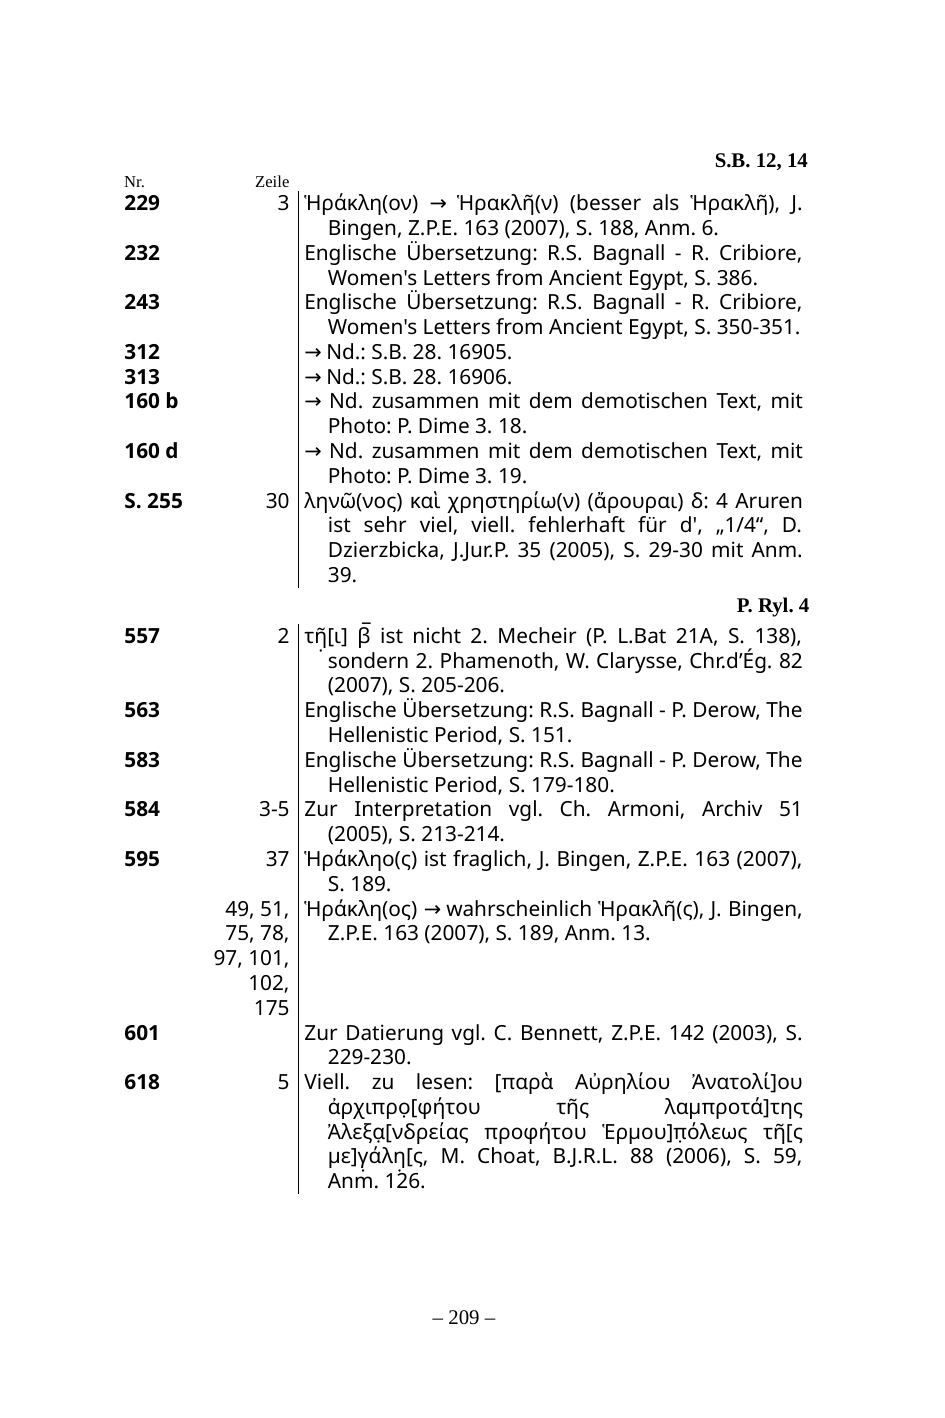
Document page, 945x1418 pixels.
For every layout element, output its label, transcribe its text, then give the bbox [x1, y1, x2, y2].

table_cell → Nd.: S.B. 28. 16906. [299, 364, 809, 389]
table_cell 3 [207, 191, 298, 240]
table_cell S. 255 [118, 488, 207, 587]
table_cell 160 d [118, 439, 298, 488]
table_cell 160 b [118, 389, 298, 439]
table_cell 232 [118, 240, 298, 290]
table_cell Zur Datierung vgl. C. Bennett, Z.P.E. 142 (2003), S. 229-230. [299, 1020, 809, 1070]
table_cell Englische Übersetzung: R.S. Bagnall - R. Cribiore, Women's Letters from Ancient Egypt, S. 350-351. [299, 290, 809, 339]
table_cell Englische Übersetzung: R.S. Bagnall - P. Derow, The Hellenistic Period, S. 179-180. [299, 748, 809, 797]
subtitle P. Ryl. 4 [118, 593, 809, 617]
table_header τῆ̣[ι] β̅ ist nicht 2. Mecheir (P. L.Bat 21A, S. 138), sondern 2. Phamenoth, W. Clarysse, Chr.d’Ég. 82 (2007), S. 205-206. [299, 624, 809, 698]
table_cell 30 [207, 488, 298, 587]
table_cell 5 [207, 1070, 298, 1194]
table_cell 584 [118, 797, 207, 847]
table_cell 49, 51, 75, 78, 97, 101, 102, 175 [207, 896, 298, 1020]
table_cell [118, 896, 207, 1020]
table_cell 563 [118, 698, 298, 747]
table_cell Zur Interpretation vgl. Ch. Armoni, Archiv 51 (2005), S. 213-214. [299, 797, 809, 847]
table_cell → Nd.: S.B. 28. 16905. [299, 340, 809, 364]
table_cell 313 [118, 364, 298, 389]
table_cell 601 [118, 1020, 298, 1070]
table_cell 312 [118, 340, 298, 364]
table_header 2 [207, 624, 298, 698]
table_header 557 [118, 624, 207, 698]
table_cell → Nd. zusammen mit dem demotischen Text, mit Photo: P. Dime 3. 18. [299, 389, 809, 439]
table_cell Englische Übersetzung: R.S. Bagnall - P. Derow, The Hellenistic Period, S. 151. [299, 698, 809, 747]
table_cell 243 [118, 290, 298, 339]
table_cell 3-5 [207, 797, 298, 847]
table_cell 37 [207, 847, 298, 896]
table_cell 595 [118, 847, 207, 896]
table_cell Englische Übersetzung: R.S. Bagnall - R. Cribiore, Women's Letters from Ancient Egypt, S. 386. [299, 240, 809, 290]
table_cell ληνῶ(νος) καὶ χρηστηρίω(ν) (ἄρουραι) δ: 4 Aruren ist sehr viel, viell. fehlerhaft für d', „1/4“, D. Dzierzbicka, J.Jur.P. 35 (2005), S. 29-30 mit Anm. 39. [299, 488, 809, 587]
table_cell Ἡράκλη(ος) → wahrscheinlich Ἡρακλῆ(ς), J. Bingen, Z.P.E. 163 (2007), S. 189, Anm. 13. [299, 896, 809, 1020]
table_cell Ἡράκληο(ς) ist fraglich, J. Bingen, Z.P.E. 163 (2007), S. 189. [299, 847, 809, 896]
table_cell 229 [118, 191, 207, 240]
table_cell → Nd. zusammen mit dem demotischen Text, mit Photo: P. Dime 3. 19. [299, 439, 809, 488]
table_cell Ἡράκλη(ον) → Ἡρακλῆ(ν) (besser als Ἡρακλῆ), J. Bingen, Z.P.E. 163 (2007), S. 188, Anm. 6. [299, 191, 809, 240]
table_cell 618 [118, 1070, 207, 1194]
table_cell Viell. zu lesen: [παρὰ Αὐρηλίου Ἀνατολί]ου ἀρχιπρο̣[φήτου τῆς λαμπροτά]της Ἀλεξα̣[νδρείας προφήτου Ἑρμου]π̣όλεως τῆ[ς με]γ̣άλη̣[ς, M. Choat, B.J.R.L. 88 (2006), S. 59, Anm. 126. [299, 1070, 809, 1194]
table_cell 583 [118, 748, 298, 797]
